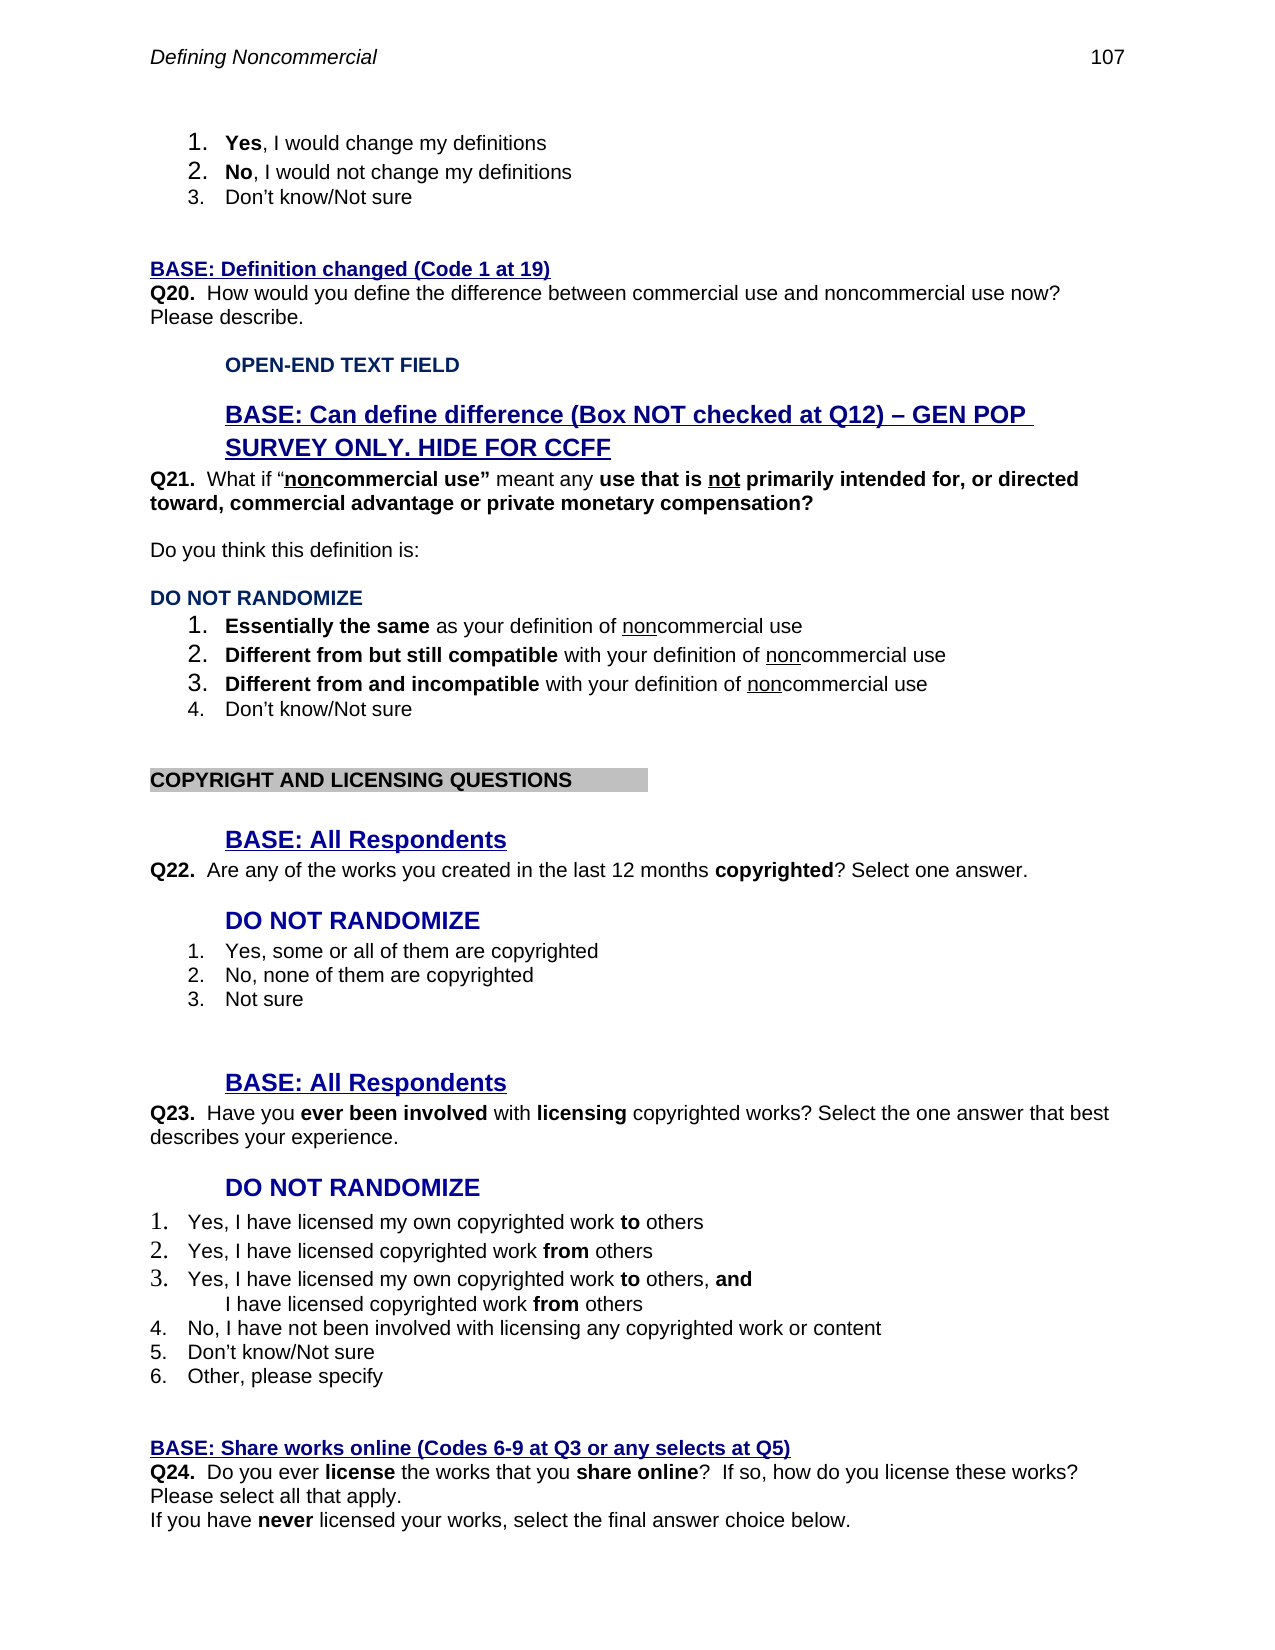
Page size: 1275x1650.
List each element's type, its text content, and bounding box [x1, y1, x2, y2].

list No, none of them are copyrighted [187, 963, 1125, 987]
text BASE: Share works online (Codes 6-9 at Q3 or any selects at Q5) [150, 1436, 1125, 1460]
list No, I would not change my definitions [187, 156, 1125, 185]
list Essentially the same as your definition of noncommercial use [187, 610, 1125, 639]
text Q22. Are any of the works you created in the last 12 months copyrighted? Select one answer. [150, 858, 1125, 882]
text I have licensed copyrighted work from others [225, 1292, 1125, 1316]
list Yes, some or all of them are copyrighted [187, 939, 1125, 963]
list Different from but still compatible with your definition of noncommercial use [187, 639, 1125, 668]
text BASE: Definition changed (Code 1 at 19) [150, 257, 1125, 281]
list Yes, I have licensed copyrighted work from others [150, 1235, 1125, 1263]
text BASE: All Respondents [225, 1068, 1125, 1097]
text DO NOT RANDOMIZE [150, 586, 1125, 610]
list Different from and incompatible with your definition of noncommercial use [187, 668, 1125, 696]
list Not sure [187, 987, 1125, 1011]
text OPEN-END TEXT FIELD [225, 352, 1125, 376]
list Yes, I would change my definitions [187, 127, 1125, 156]
list Yes, I have licensed my own copyrighted work to others, and [150, 1263, 1125, 1292]
text DO NOT RANDOMIZE [225, 906, 1125, 935]
list Don’t know/Not sure [150, 1340, 1125, 1364]
text Q23. Have you ever been involved with licensing copyrighted works? Select the one answer that best describes your experience. [150, 1101, 1125, 1149]
list Don’t know/Not sure [187, 185, 1125, 209]
text BASE: All Respondents [225, 825, 1125, 854]
text Q24. Do you ever license the works that you share online? If so, how do you license these works? Please select all that apply. [150, 1460, 1125, 1508]
text Do you think this definition is: [150, 538, 1125, 562]
text DO NOT RANDOMIZE [225, 1173, 1125, 1202]
list No, I have not been involved with licensing any copyrighted work or content [150, 1316, 1125, 1340]
list Other, please specify [150, 1364, 1125, 1388]
text Q21. What if “noncommercial use” meant any use that is not primarily intended for, or directed toward, commercial advantage or private monetary compensation? [150, 466, 1125, 514]
text If you have never licensed your works, select the final answer choice below. [150, 1508, 1125, 1532]
list Yes, I have licensed my own copyrighted work to others [150, 1206, 1125, 1235]
text COPYRIGHT AND LICENSING QUESTIONS [150, 768, 1125, 792]
list Don’t know/Not sure [187, 696, 1125, 720]
text BASE: Can define difference (Box NOT checked at Q12) – GEN POP SURVEY ONLY. HIDE FOR CCFF [225, 400, 1125, 462]
text Q20. How would you define the difference between commercial use and noncommercial use now? Please describe. [150, 281, 1125, 328]
